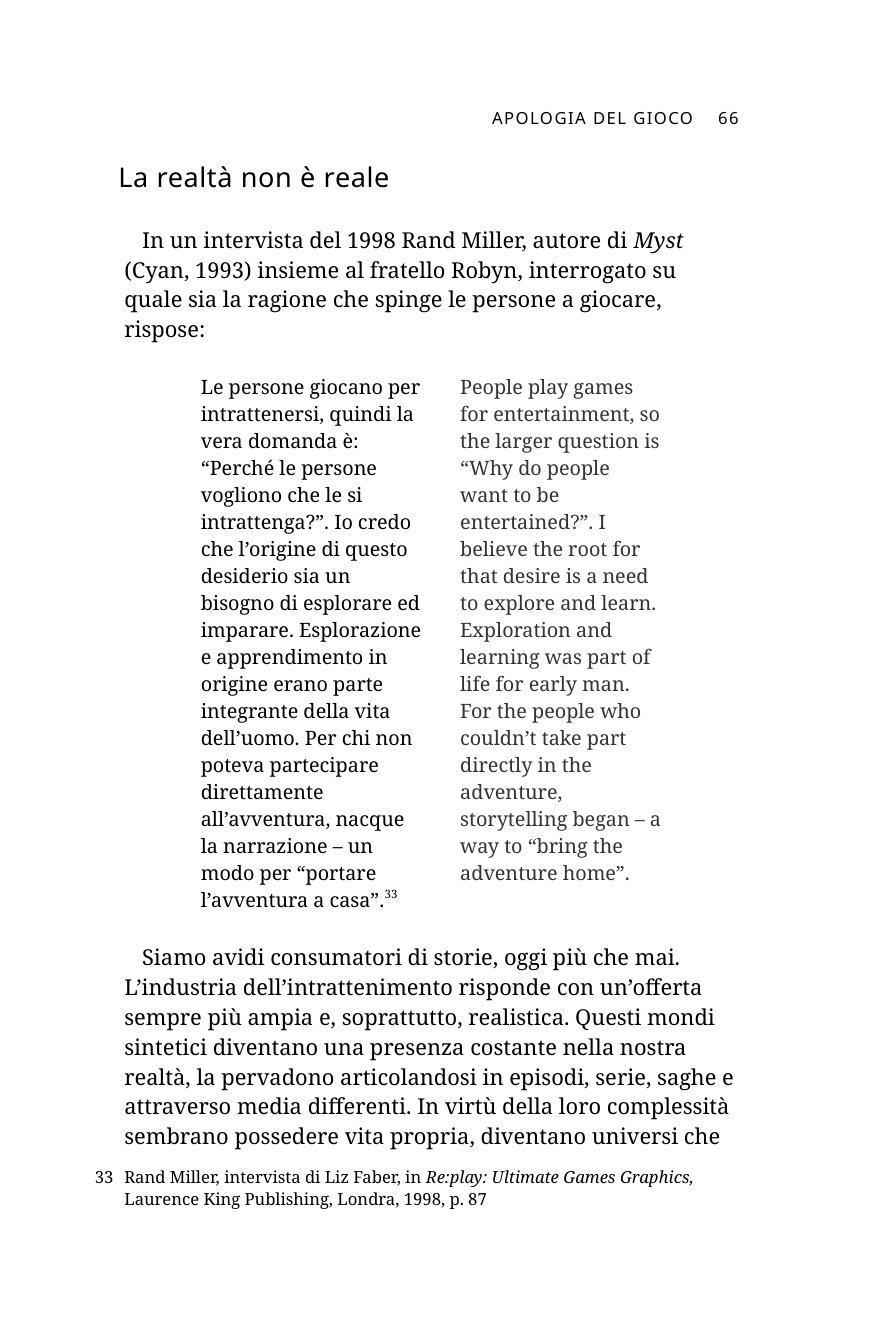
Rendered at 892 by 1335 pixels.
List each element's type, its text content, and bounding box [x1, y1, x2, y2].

table_header Le persone giocano per intrattenersi, quindi la vera domanda è: “Perché le persone vogliono che le si intrattenga?”. Io credo che l’origine di questo desiderio sia un bisogno di esplorare ed imparare. Esplorazione e apprendimento in origine erano parte integrante della vita dell’uomo. Per chi non poteva partecipare direttamente all’avventura, nacque la narrazione – un modo per “portare l’avventura a casa”. [195, 344, 442, 942]
text In un intervista del 1998 Rand Miller, autore di Myst (Cyan, 1993) insieme al fratello Robyn, interrogato su quale sia la ragione che spinge le persone a giocare, rispose: [124, 225, 738, 344]
table_header People play games for entertainment, so the larger question is “Why do people want to be entertained?”. I believe the root for that desire is a need to explore and learn. Exploration and learning was part of life for early man. For the people who couldn’t take part directly in the adventure, storytelling began – a way to “bring the adventure home”. [443, 344, 667, 942]
text Siamo avidi consumatori di storie, oggi più che mai. L’industria dell’intrattenimento risponde con un’offerta sempre più ampia e, soprattutto, realistica. Questi mondi sintetici diventano una presenza costante nella nostra realtà, la pervadono articolandosi in episodi, serie, saghe e attraverso media differenti. In virtù della loro complessità sembrano possedere vita propria, diventano universi che [124, 942, 738, 1151]
subtitle La realtà non è reale [118, 158, 738, 195]
